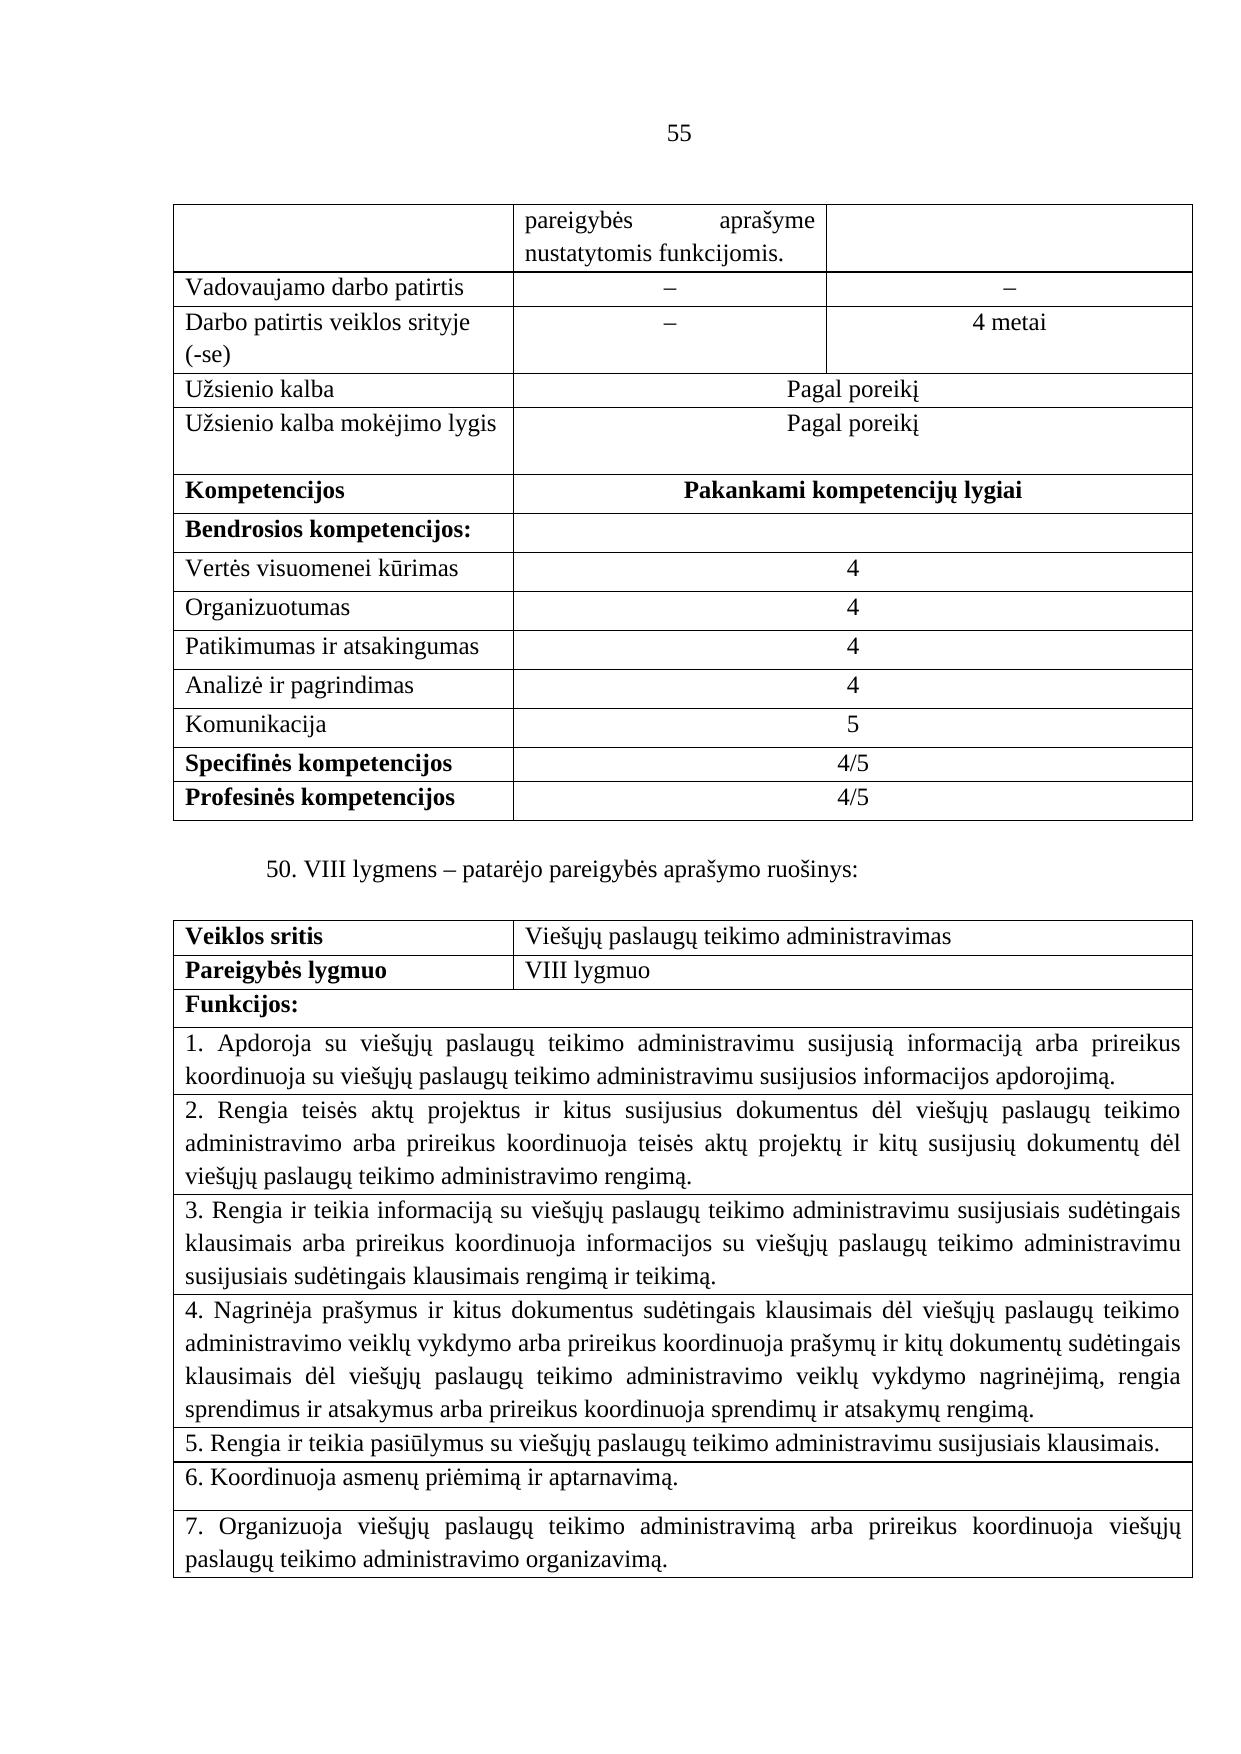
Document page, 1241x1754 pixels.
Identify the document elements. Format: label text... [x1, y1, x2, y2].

table_cell Pareigybės lygmuo [174, 956, 513, 988]
table_cell 4 metai [827, 307, 1192, 373]
table_cell Darbo patirtis veiklos srityje (-se) [174, 307, 513, 373]
table_cell 4 [514, 631, 1192, 669]
table_cell Specifinės kompetencijos [174, 748, 513, 781]
table_cell 4/5 [514, 748, 1192, 781]
table_cell Vertės visuomenei kūrimas [174, 553, 513, 591]
table_cell 4 [514, 592, 1192, 630]
table_cell Kompetencijos [174, 475, 513, 513]
table_cell [514, 514, 1192, 552]
table_cell 4/5 [514, 782, 1192, 820]
table_cell 6. Koordinuoja asmenų priėmimą ir aptarnavimą. [174, 1463, 1192, 1510]
table_cell [827, 205, 1192, 271]
table_cell 5. Rengia ir teikia pasiūlymus su viešųjų paslaugų teikimo administravimu susijusiais klausimais. [174, 1428, 1192, 1461]
table_cell Pagal poreikį [514, 374, 1192, 407]
table_cell 4 [514, 670, 1192, 708]
table_cell Bendrosios kompetencijos: [174, 514, 513, 552]
table_cell Profesinės kompetencijos [174, 782, 513, 820]
table_cell – [827, 273, 1192, 306]
table_cell – [514, 307, 826, 373]
table_cell [174, 205, 513, 271]
table_cell Užsienio kalba [174, 374, 513, 407]
table_cell Pagal poreikį [514, 408, 1192, 474]
table_cell 1. Apdoroja su viešųjų paslaugų teikimo administravimu susijusią informaciją arba prireikus koordinuoja su viešųjų paslaugų teikimo administravimu susijusios informacijos apdorojimą. [174, 1028, 1192, 1094]
table_cell Patikimumas ir atsakingumas [174, 631, 513, 669]
table_cell 5 [514, 709, 1192, 747]
table_cell 3. Rengia ir teikia informaciją su viešųjų paslaugų teikimo administravimu susijusiais sudėtingais klausimais arba prireikus koordinuoja informacijos su viešųjų paslaugų teikimo administravimu susijusiais sudėtingais klausimais rengimą ir teikimą. [174, 1195, 1192, 1294]
table_cell 2. Rengia teisės aktų projektus ir kitus susijusius dokumentus dėl viešųjų paslaugų teikimo administravimo arba prireikus koordinuoja teisės aktų projektų ir kitų susijusių dokumentų dėl viešųjų paslaugų teikimo administravimo rengimą. [174, 1095, 1192, 1194]
table_cell Organizuotumas [174, 592, 513, 630]
table_cell pareigybės aprašyme nustatytomis funkcijomis. [514, 205, 826, 271]
table_cell VIII lygmuo [514, 956, 1192, 988]
table_cell 7. Organizuoja viešųjų paslaugų teikimo administravimą arba prireikus koordinuoja viešųjų paslaugų teikimo administravimo organizavimą. [174, 1511, 1192, 1577]
table_cell Pakankami kompetencijų lygiai [514, 475, 1192, 513]
table_cell Užsienio kalba mokėjimo lygis [174, 408, 513, 474]
table_cell 4. Nagrinėja prašymus ir kitus dokumentus sudėtingais klausimais dėl viešųjų paslaugų teikimo administravimo veiklų vykdymo arba prireikus koordinuoja prašymų ir kitų dokumentų sudėtingais klausimais dėl viešųjų paslaugų teikimo administravimo veiklų vykdymo nagrinėjimą, rengia sprendimus ir atsakymus arba prireikus koordinuoja sprendimų ir atsakymų rengimą. [174, 1295, 1192, 1427]
table_header Veiklos sritis [174, 921, 513, 954]
text 50. VIII lygmens – patarėjo pareigybės aprašymo ruošinys: [177, 854, 1181, 883]
table_cell Funkcijos: [174, 990, 1192, 1027]
table_cell – [514, 273, 826, 306]
table_header Viešųjų paslaugų teikimo administravimas [514, 921, 1192, 954]
table_cell 4 [514, 553, 1192, 591]
table_cell Analizė ir pagrindimas [174, 670, 513, 708]
table_cell Komunikacija [174, 709, 513, 747]
table_cell Vadovaujamo darbo patirtis [174, 273, 513, 306]
